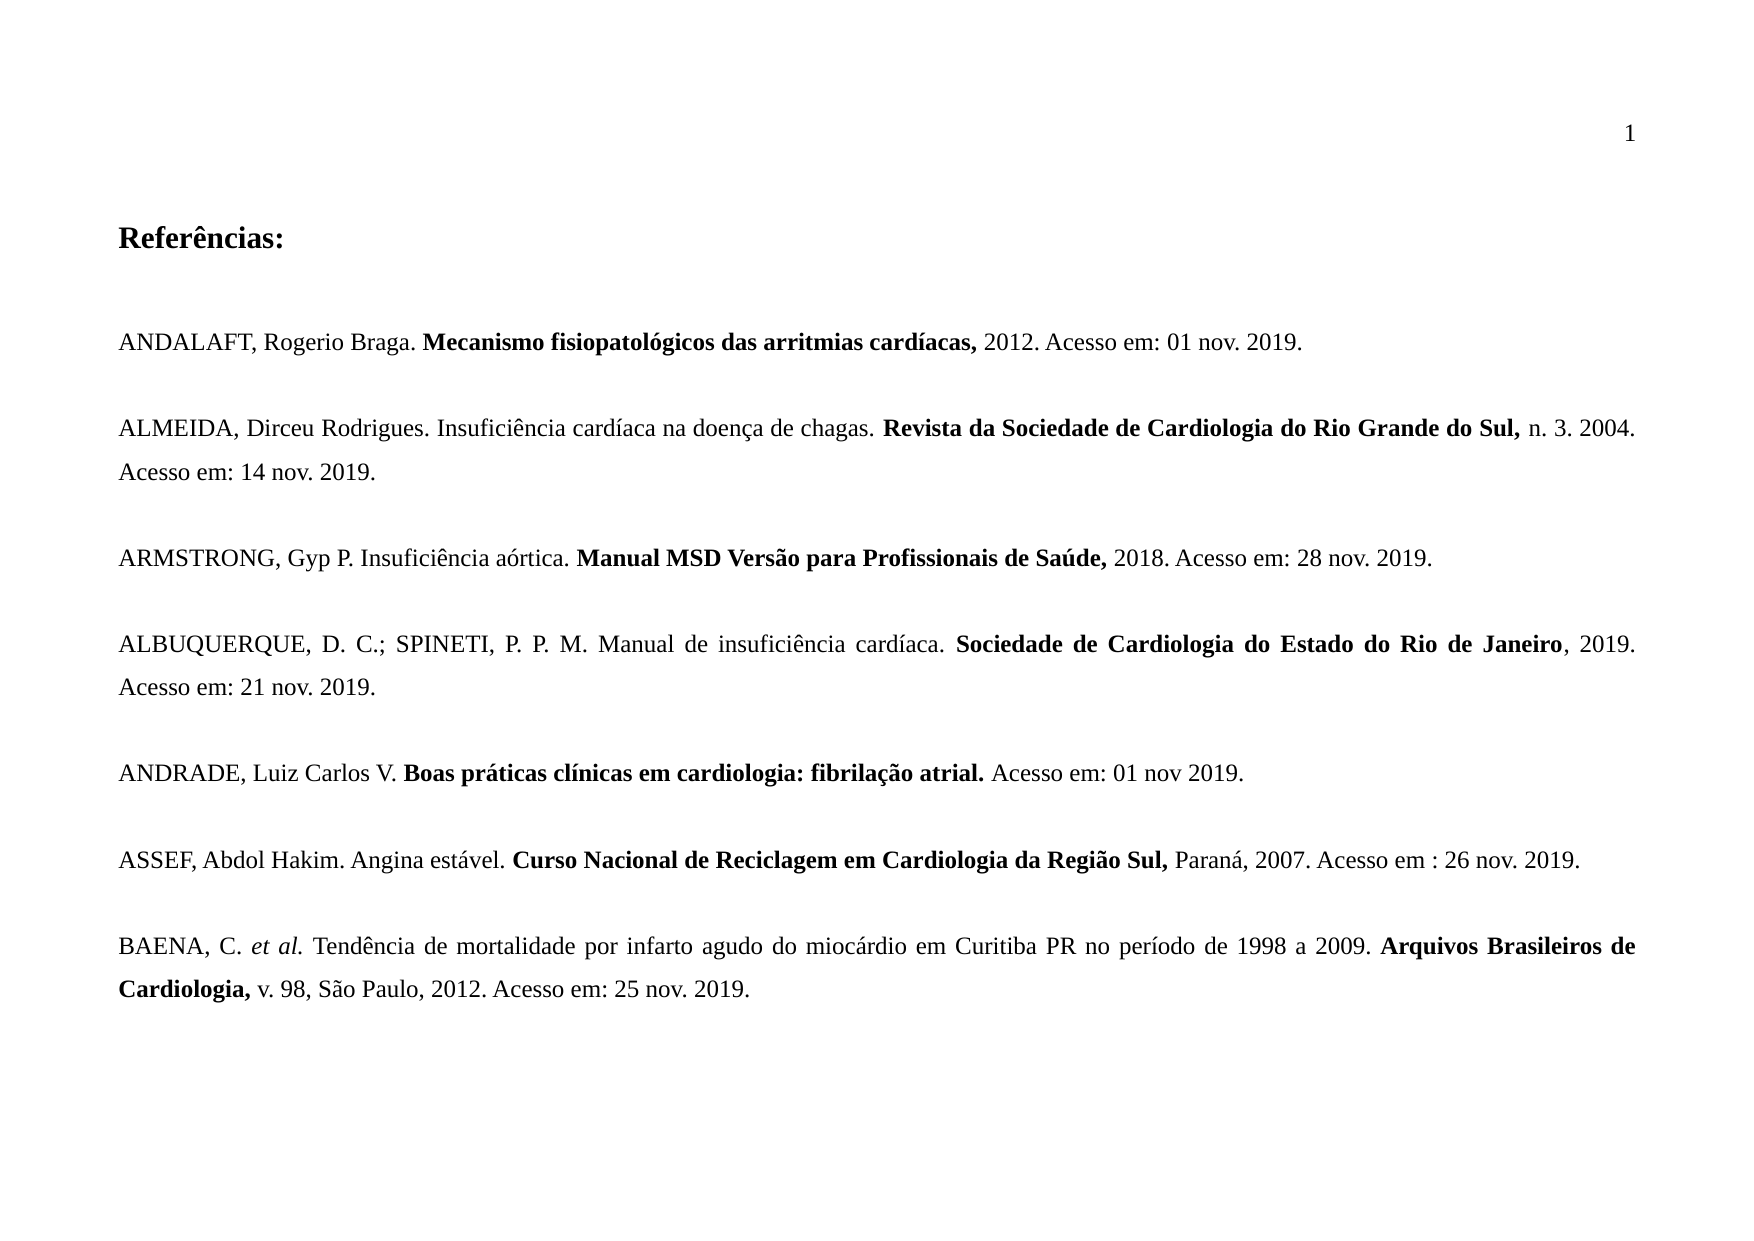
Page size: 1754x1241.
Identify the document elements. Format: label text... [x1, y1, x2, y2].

text ALMEIDA, Dirceu Rodrigues. Insuficiência cardíaca na doença de chagas. Revista da Sociedade de Cardiologia do Rio Grande do Sul, n. 3. 2004. Acesso em: 14 nov. 2019. [118, 413, 1636, 485]
text BAENA, C. et al. Tendência de mortalidade por infarto agudo do miocárdio em Curitiba PR no período de 1998 a 2009. Arquivos Brasileiros de Cardiologia, v. 98, São Paulo, 2012. Acesso em: 25 nov. 2019. [118, 931, 1636, 1003]
text ANDALAFT, Rogerio Braga. Mecanismo fisiopatológicos das arritmias cardíacas, 2012. Acesso em: 01 nov. 2019. [118, 327, 1636, 356]
text Referências: [118, 219, 1636, 255]
text ALBUQUERQUE, D. C.; SPINETI, P. P. M. Manual de insuficiência cardíaca. Sociedade de Cardiologia do Estado do Rio de Janeiro, 2019. Acesso em: 21 nov. 2019. [118, 629, 1636, 701]
text ANDRADE, Luiz Carlos V. Boas práticas clínicas em cardiologia: fibrilação atrial. Acesso em: 01 nov 2019. [118, 758, 1636, 787]
text ARMSTRONG, Gyp P. Insuficiência aórtica. Manual MSD Versão para Profissionais de Saúde, 2018. Acesso em: 28 nov. 2019. [118, 543, 1636, 572]
text ASSEF, Abdol Hakim. Angina estável. Curso Nacional de Reciclagem em Cardiologia da Região Sul, Paraná, 2007. Acesso em : 26 nov. 2019. [118, 845, 1636, 873]
